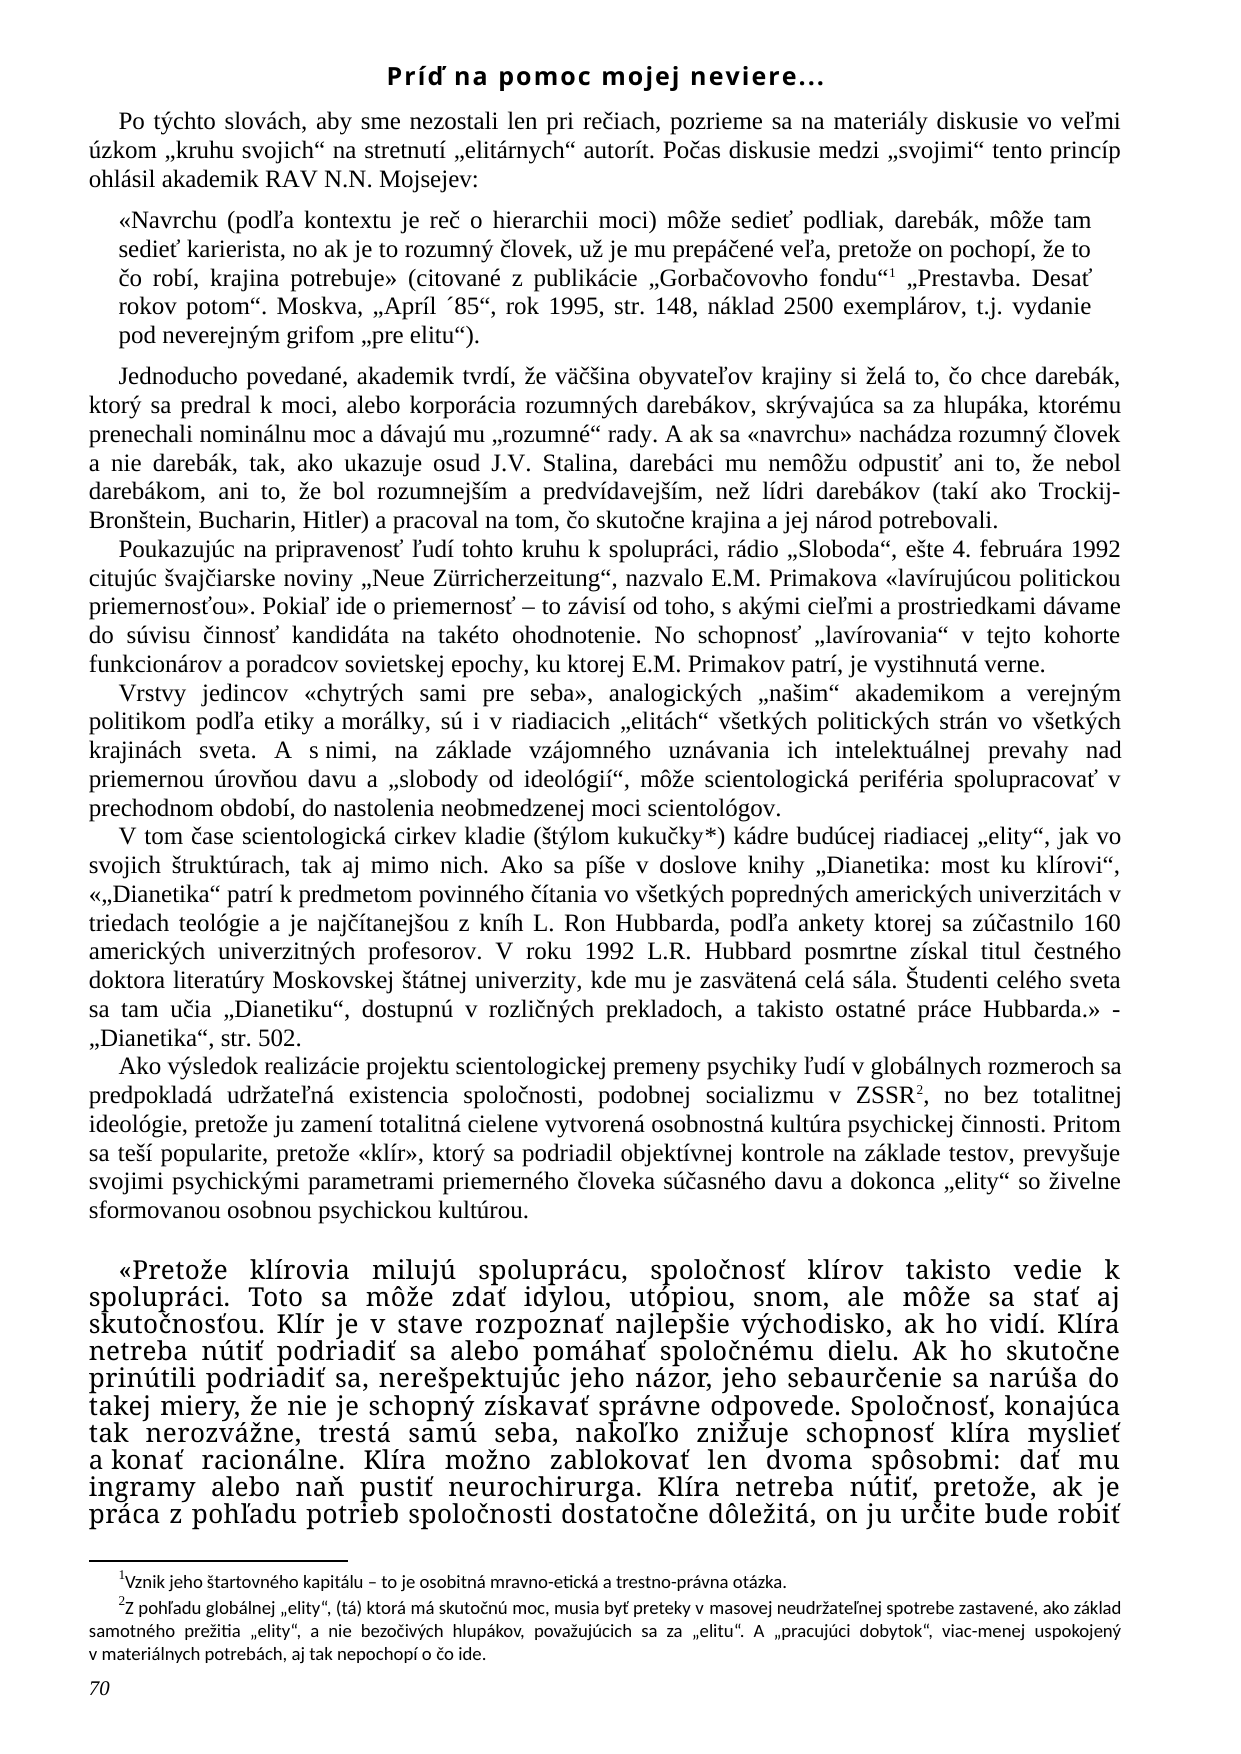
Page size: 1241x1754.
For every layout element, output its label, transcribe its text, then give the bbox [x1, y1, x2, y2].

text V tom čase scientologická cirkev kladie (štýlom kukučky*) kádre budúcej riadiacej „elity“, jak vo svojich štruktúrach, tak aj mimo nich. Ako sa píše v doslove knihy „Dianetika: most ku klírovi“, «„Dianetika“ patrí k predmetom povinného čítania vo všetkých popredných amerických univerzitách v triedach teológie a je najčítanejšou z kníh L. Ron Hubbarda, podľa ankety ktorej sa zúčastnilo 160 amerických univerzitných profesorov. V roku 1992 L.R. Hubbard posmrtne získal titul čestného doktora literatúry Moskovskej štátnej univerzity, kde mu je zasvätená celá sála. Študenti celého sveta sa tam učia „Dianetiku“, dostupnú v rozličných prekladoch, a takisto ostatné práce Hubbarda.» - „Dianetika“, str. 502. [89, 821, 1122, 1051]
text Ako výsledok realizácie projektu scientologickej premeny psychiky ľudí v globálnych rozmeroch sa predpokladá udržateľná existencia spoločnosti, podobnej socializmu v ZSSR, no bez totalitnej ideológie, pretože ju zamení totalitná cielene vytvorená osobnostná kultúra psychickej činnosti. Pritom sa teší popularite, pretože «klír», ktorý sa podriadil objektívnej kontrole na základe testov, prevyšuje svojimi psychickými parametrami priemerného človeka súčasného davu a dokonca „elity“ so živelne sformovanou osobnou psychickou kultúrou. [89, 1051, 1122, 1224]
text Po týchto slovách, aby sme nezostali len pri rečiach, pozrieme sa na materiály diskusie vo veľmi úzkom „kruhu svojich“ na stretnutí „elitárnych“ autorít. Počas diskusie medzi „svojimi“ tento princíp ohlásil akademik RAV N.N. Mojsejev: [89, 106, 1122, 193]
text «Navrchu (podľa kontextu je reč o hierarchii moci) môže sedieť podliak, darebák, môže tam sedieť karierista, no ak je to rozumný človek, už je mu prepáčené veľa, pretože on pochopí, že to čo robí, krajina potrebuje» (citované z publikácie „Gorbačovovho fondu“ „Prestavba. Desať rokov potom“. Moskva, „Apríl ´85“, rok 1995, str. 148, náklad 2500 exemplárov, t.j. vydanie pod neverejným grifom „pre elitu“). [118, 205, 1092, 349]
text Poukazujúc na pripravenosť ľudí tohto kruhu k spolupráci, rádio „Sloboda“, ešte 4. februára 1992 citujúc švajčiarske noviny „Neue Zürricherzeitung“, nazvalo E.M. Primakova «lavírujúcou politickou priemernosťou». Pokiaľ ide o priemernosť – to závisí od toho, s akými cieľmi a prostriedkami dávame do súvisu činnosť kandidáta na takéto ohodnotenie. No schopnosť „lavírovania“ v tejto kohorte funkcionárov a poradcov sovietskej epochy, ku ktorej E.M. Primakov patrí, je vystihnutá verne. [89, 534, 1122, 678]
text Vrstvy jedincov «chytrých sami pre seba», analogických „našim“ akademikom a verejným politikom podľa etiky a morálky, sú i v riadiacich „elitách“ všetkých politických strán vo všetkých krajinách sveta. A s nimi, na základe vzájomného uznávania ich intelektuálnej prevahy nad priemernou úrovňou davu a „slobody od ideológií“, môže scientologická periféria spolupracovať v prechodnom období, do nastolenia neobmedzenej moci scientológov. [89, 678, 1122, 821]
text Vznik jeho štartovného kapitálu – to je osobitná mravno-etická a trestno-právna otázka. [89, 1567, 1122, 1593]
text «Pretože klírovia milujú spoluprácu, spoločnosť klírov takisto vedie k spolupráci. Toto sa môže zdať idylou, utópiou, snom, ale môže sa stať aj skutočnosťou. Klír je v stave rozpoznať najlepšie východisko, ak ho vidí. Klíra netreba nútiť podriadiť sa alebo pomáhať spoločnému dielu. Ak ho skutočne prinútili podriadiť sa, nerešpektujúc jeho názor, jeho sebaurčenie sa narúša do takej miery, že nie je schopný získavať správne odpovede. Spoločnosť, konajúca tak nerozvážne, trestá samú seba, nakoľko znižuje schopnosť klíra myslieť a konať racionálne. Klíra možno zablokovať len dvoma spôsobmi: dať mu ingramy alebo naň pustiť neurochirurga. Klíra netreba nútiť, pretože, ak je práca z pohľadu potrieb spoločnosti dostatočne dôležitá, on ju určite bude robiť [89, 1258, 1122, 1529]
text Jednoducho povedané, akademik tvrdí, že väčšina obyvateľov krajiny si želá to, čo chce darebák, ktorý sa predral k moci, alebo korporácia rozumných darebákov, skrývajúca sa za hlupáka, ktorému prenechali nominálnu moc a dávajú mu „rozumné“ rady. A ak sa «navrchu» nachádza rozumný človek a nie darebák, tak, ako ukazuje osud J.V. Stalina, darebáci mu nemôžu odpustiť ani to, že nebol darebákom, ani to, že bol rozumnejším a predvídavejším, než lídri darebákov (takí ako Trockij-Bronštein, Bucharin, Hitler) a pracoval na tom, čo skutočne krajina a jej národ potrebovali. [89, 361, 1122, 534]
text Z pohľadu globálnej „elity“, (tá) ktorá má skutočnú moc, musia byť preteky v masovej neudržateľnej spotrebe zastavené, ako základ samotného prežitia „elity“, a nie bezočivých hlupákov, považujúcich sa za „elitu“. A „pracujúci dobytok“, viac-menej uspokojený v materiálnych potrebách, aj tak nepochopí o čo ide. [89, 1593, 1122, 1665]
